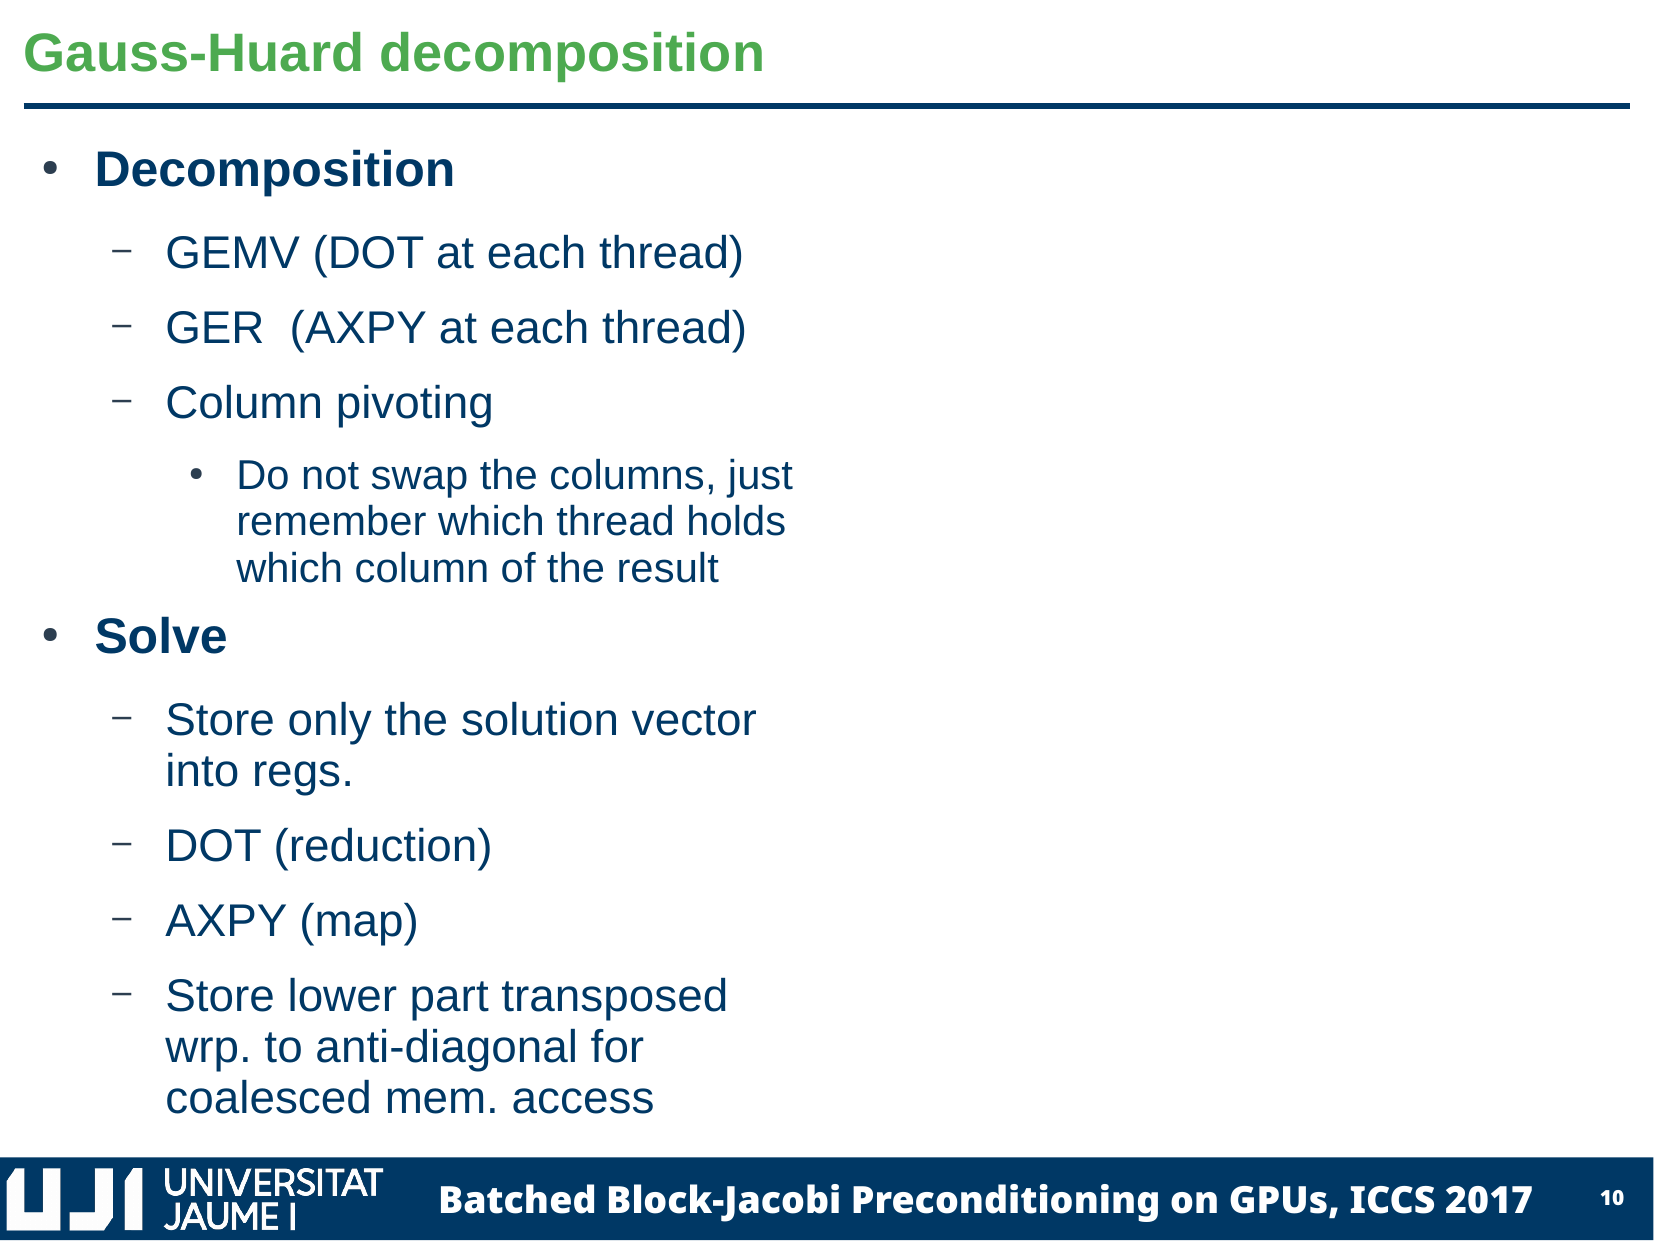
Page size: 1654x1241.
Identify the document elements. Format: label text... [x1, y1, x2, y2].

picture [0, 1158, 390, 1241]
title Gauss-Huard decomposition [23, 0, 1630, 107]
list Decomposition GEMV (DOT at each thread) GER (AXPY at each thread) Column pivoting Do not swap the columns, just remember which thread holds which column of the result Solve Store only the solution vector into regs. DOT (reduction) AXPY (map) Store lower part transposed wrp. to anti-diagonal for coalesced mem. access [23, 141, 808, 1134]
